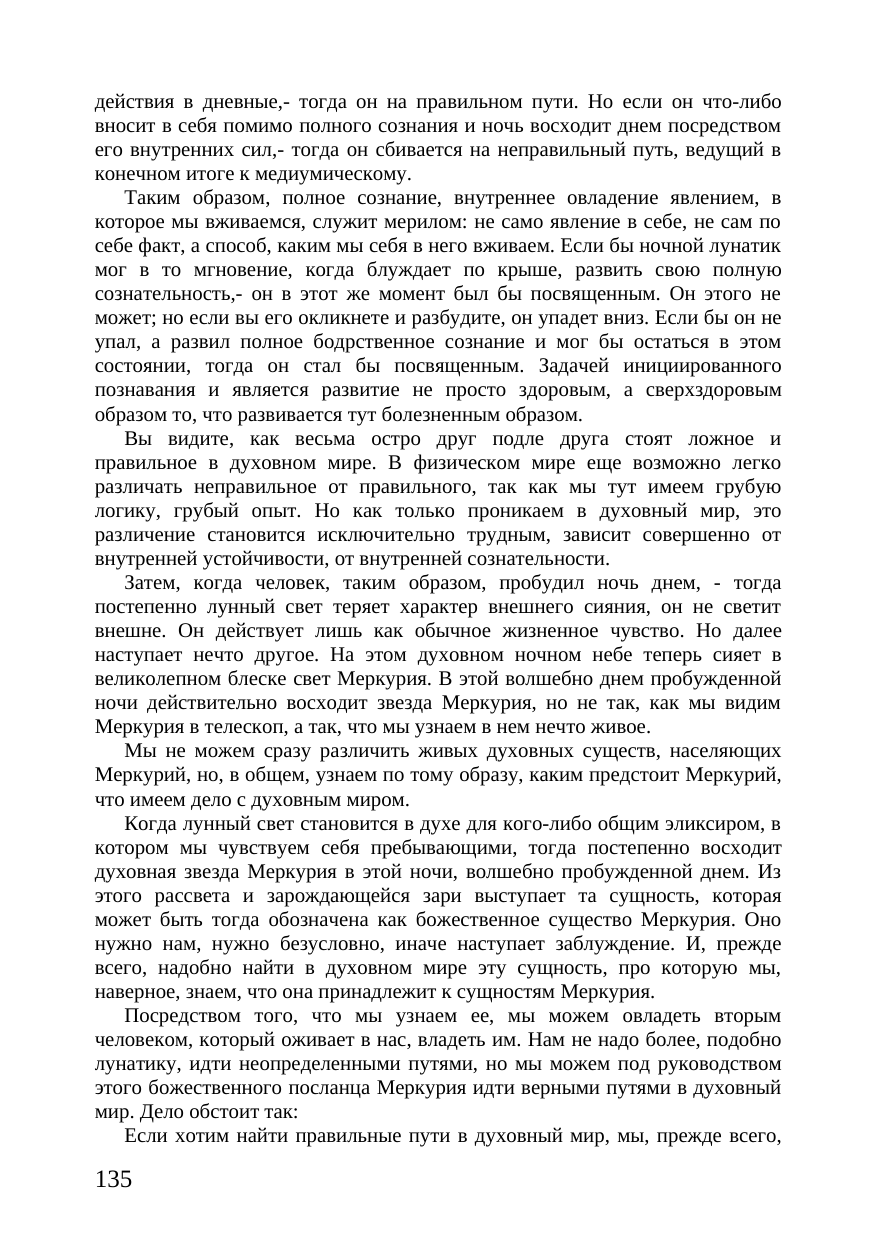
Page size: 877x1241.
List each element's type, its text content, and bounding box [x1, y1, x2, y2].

text Вы видите, как весьма остро друг подле друга стоят ложное и правильное в духовном мире. В физическом мире еще возможно легко различать неправильное от правильного, так как мы тут имеем грубую логику, грубый опыт. Но как только проникаем в духовный мир, это различение становится исключительно трудным, зависит совершенно от внутренней устойчивости, от внутренней сознательности. [94, 426, 782, 570]
text Если хотим найти правильные пути в духовный мир, мы, прежде всего, [94, 1123, 782, 1147]
text Таким образом, полное сознание, внутреннее овладение явлением, в которое мы вживаемся, служит мерилом: не само явление в себе, не сам по себе факт, а способ, каким мы себя в него вживаем. Если бы ночной лунатик мог в то мгновение, когда блуждает по крыше, развить свою полную сознательность,- он в этот же момент был бы посвященным. Он этого не может; но если вы его окликнете и разбудите, он упадет вниз. Если бы он не упал, а развил полное бодрственное сознание и мог бы остаться в этом состоянии, тогда он стал бы посвященным. Задачей инициированного познавания и является развитие не просто здоровым, а сверхздоровым образом то, что развивается тут болезненным образом. [94, 185, 782, 426]
text Мы не можем сразу различить живых духовных существ, населяющих Меркурий, но, в общем, узнаем по тому образу, каким предстоит Меркурий, что имеем дело с духовным миром. [94, 738, 782, 811]
text Посредством того, что мы узнаем ее, мы можем овладеть вторым человеком, который оживает в нас, владеть им. Нам не надо более, подобно лунатику, идти неопределенными путями, но мы можем под руководством этого божественного посланца Меркурия идти верными путями в духовный мир. Дело обстоит так: [94, 1003, 782, 1123]
text действия в дневные,- тогда он на правильном пути. Но если он что-либо вносит в себя помимо полного сознания и ночь восходит днем посредством его внутренних сил,- тогда он сбивается на неправильный путь, ведущий в конечном итоге к медиумическому. [94, 89, 782, 185]
text Когда лунный свет становится в духе для кого-либо общим эликсиром, в котором мы чувствуем себя пребывающими, тогда постепенно восходит духовная звезда Меркурия в этой ночи, волшебно пробужденной днем. Из этого рассвета и зарождающейся зари выступает та сущность, которая может быть тогда обозначена как божественное существо Меркурия. Оно нужно нам, нужно безусловно, иначе наступает заблуждение. И, прежде всего, надобно найти в духовном мире эту сущность, про которую мы, наверное, знаем, что она принадлежит к сущностям Меркурия. [94, 811, 782, 1003]
text Затем, когда человек, таким образом, пробудил ночь днем, - тогда постепенно лунный свет теряет характер внешнего сияния, он не светит внешне. Он действует лишь как обычное жизненное чувство. Но далее наступает нечто другое. На этом духовном ночном небе теперь сияет в великолепном блеске свет Меркурия. В этой волшебно днем пробужденной ночи действительно восходит звезда Меркурия, но не так, как мы видим Меркурия в телескоп, а так, что мы узнаем в нем нечто живое. [94, 570, 782, 738]
